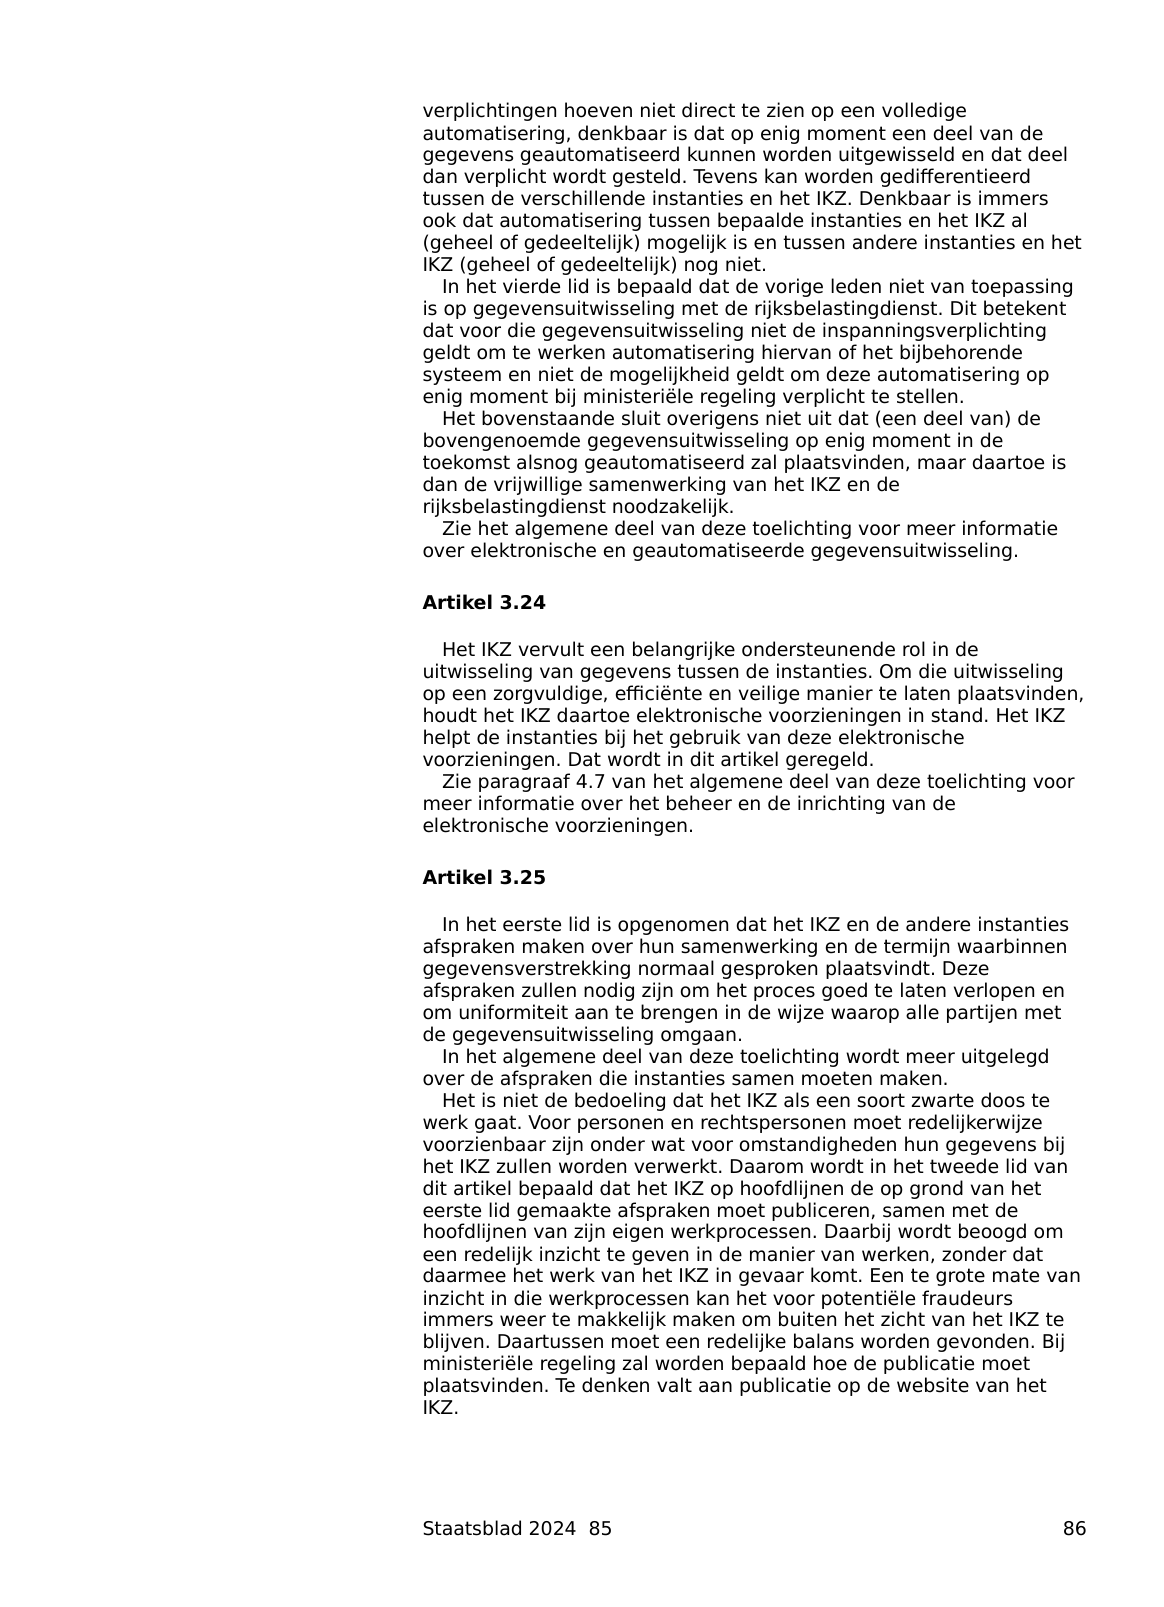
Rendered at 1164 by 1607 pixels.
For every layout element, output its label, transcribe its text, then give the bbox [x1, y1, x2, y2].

text Het bovenstaande sluit overigens niet uit dat (een deel van) de bovengenoemde gegevensuitwisseling op enig moment in de toekomst alsnog geautomatiseerd zal plaatsvinden, maar daartoe is dan de vrijwillige samenwerking van het IKZ en de rijksbelastingdienst noodzakelijk. [422, 408, 1087, 518]
text In het algemene deel van deze toelichting wordt meer uitgelegd over de afspraken die instanties samen moeten maken. [422, 1046, 1087, 1089]
text In het eerste lid is opgenomen dat het IKZ en de andere instanties afspraken maken over hun samenwerking en de termijn waarbinnen gegevensverstrekking normaal gesproken plaatsvindt. Deze afspraken zullen nodig zijn om het proces goed te laten verlopen en om uniformiteit aan te brengen in de wijze waarop alle partijen met de gegevensuitwisseling omgaan. [422, 914, 1087, 1046]
subtitle Artikel 3.24 [422, 592, 1087, 614]
text Zie paragraaf 4.7 van het algemene deel van deze toelichting voor meer informatie over het beheer en de inrichting van de elektronische voorzieningen. [422, 771, 1087, 837]
subtitle Artikel 3.25 [422, 867, 1087, 889]
text Het is niet de bedoeling dat het IKZ als een soort zwarte doos te werk gaat. Voor personen en rechtspersonen moet redelijkerwijze voorzienbaar zijn onder wat voor omstandigheden hun gegevens bij het IKZ zullen worden verwerkt. Daarom wordt in het tweede lid van dit artikel bepaald dat het IKZ op hoofdlijnen de op grond van het eerste lid gemaakte afspraken moet publiceren, samen met de hoofdlijnen van zijn eigen werkprocessen. Daarbij wordt beoogd om een redelijk inzicht te geven in de manier van werken, zonder dat daarmee het werk van het IKZ in gevaar komt. Een te grote mate van inzicht in die werkprocessen kan het voor potentiële fraudeurs immers weer te makkelijk maken om buiten het zicht van het IKZ te blijven. Daartussen moet een redelijke balans worden gevonden. Bij ministeriële regeling zal worden bepaald hoe de publicatie moet plaatsvinden. Te denken valt aan publicatie op de website van het IKZ. [422, 1089, 1087, 1419]
text In het vierde lid is bepaald dat de vorige leden niet van toepassing is op gegevensuitwisseling met de rijksbelastingdienst. Dit betekent dat voor die gegevensuitwisseling niet de inspanningsverplichting geldt om te werken automatisering hiervan of het bijbehorende systeem en niet de mogelijkheid geldt om deze automatisering op enig moment bij ministeriële regeling verplicht te stellen. [422, 276, 1087, 408]
text verplichtingen hoeven niet direct te zien op een volledige automatisering, denkbaar is dat op enig moment een deel van de gegevens geautomatiseerd kunnen worden uitgewisseld en dat deel dan verplicht wordt gesteld. Tevens kan worden gedifferentieerd tussen de verschillende instanties en het IKZ. Denkbaar is immers ook dat automatisering tussen bepaalde instanties en het IKZ al (geheel of gedeeltelijk) mogelijk is en tussen andere instanties en het IKZ (geheel of gedeeltelijk) nog niet. [422, 100, 1087, 276]
text Zie het algemene deel van deze toelichting voor meer informatie over elektronische en geautomatiseerde gegevensuitwisseling. [422, 518, 1087, 562]
text Het IKZ vervult een belangrijke ondersteunende rol in de uitwisseling van gegevens tussen de instanties. Om die uitwisseling op een zorgvuldige, efficiënte en veilige manier te laten plaatsvinden, houdt het IKZ daartoe elektronische voorzieningen in stand. Het IKZ helpt de instanties bij het gebruik van deze elektronische voorzieningen. Dat wordt in dit artikel geregeld. [422, 639, 1087, 771]
